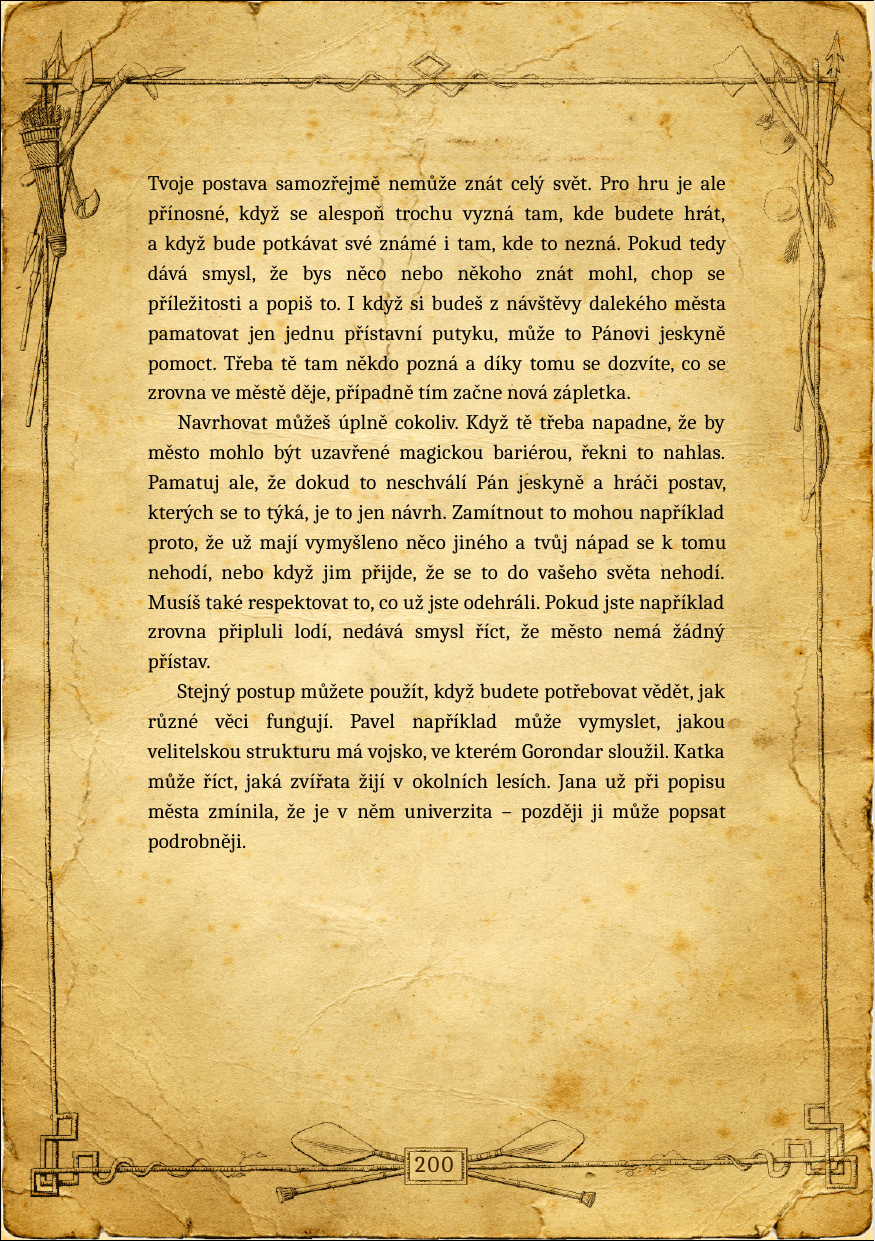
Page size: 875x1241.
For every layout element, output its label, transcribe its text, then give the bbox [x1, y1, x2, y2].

text Tvoje postava samozřejmě nemůže znát celý svět. Pro hru je ale přínosné, když se alespoň trochu vyzná tam, kde budete hrát, a⁠ když bude potkávat své známé i⁠ tam, kde to nezná. Pokud tedy dává smysl, že bys něco nebo někoho znát mohl, chop se příležitosti a⁠ popiš to. I⁠ když si budeš z⁠ návštěvy dalekého města pamatovat jen jednu přístavní putyku, může to Pánovi jeskyně pomoct. Třeba tě tam někdo pozná a⁠ díky tomu se dozvíte, co se zrovna ve městě děje, případně tím začne nová zápletka. Navrhovat můžeš úplně cokoliv. Když tě třeba napadne, že by město mohlo být uzavřené magickou bariérou, řekni to nahlas. Pamatuj ale, že dokud to neschválí Pán jeskyně a⁠ hráči postav, kterých se to týká, je to jen návrh. Zamítnout to mohou například proto, že už mají vymyšleno něco jiného a⁠ tvůj nápad se k⁠ tomu nehodí, nebo když jim přijde, že se to do vašeho světa nehodí. Musíš také respektovat to, co už jste odehráli. Pokud jste například zrovna připluli lodí, nedává smysl říct, že město nemá žádný přístav. Stejný postup můžete použít, když budete potřebovat vědět, jak různé věci fungují. Pavel například může vymyslet, jakou velitelskou strukturu má vojsko, ve kterém Gorondar sloužil. Katka může říct, jaká zvířata žijí v⁠ okolních lesích. Jana už při popisu města zmínila, že je v⁠ něm univerzita – později ji může popsat podrobněji. [148, 172, 726, 853]
picture [1, 1, 874, 1240]
